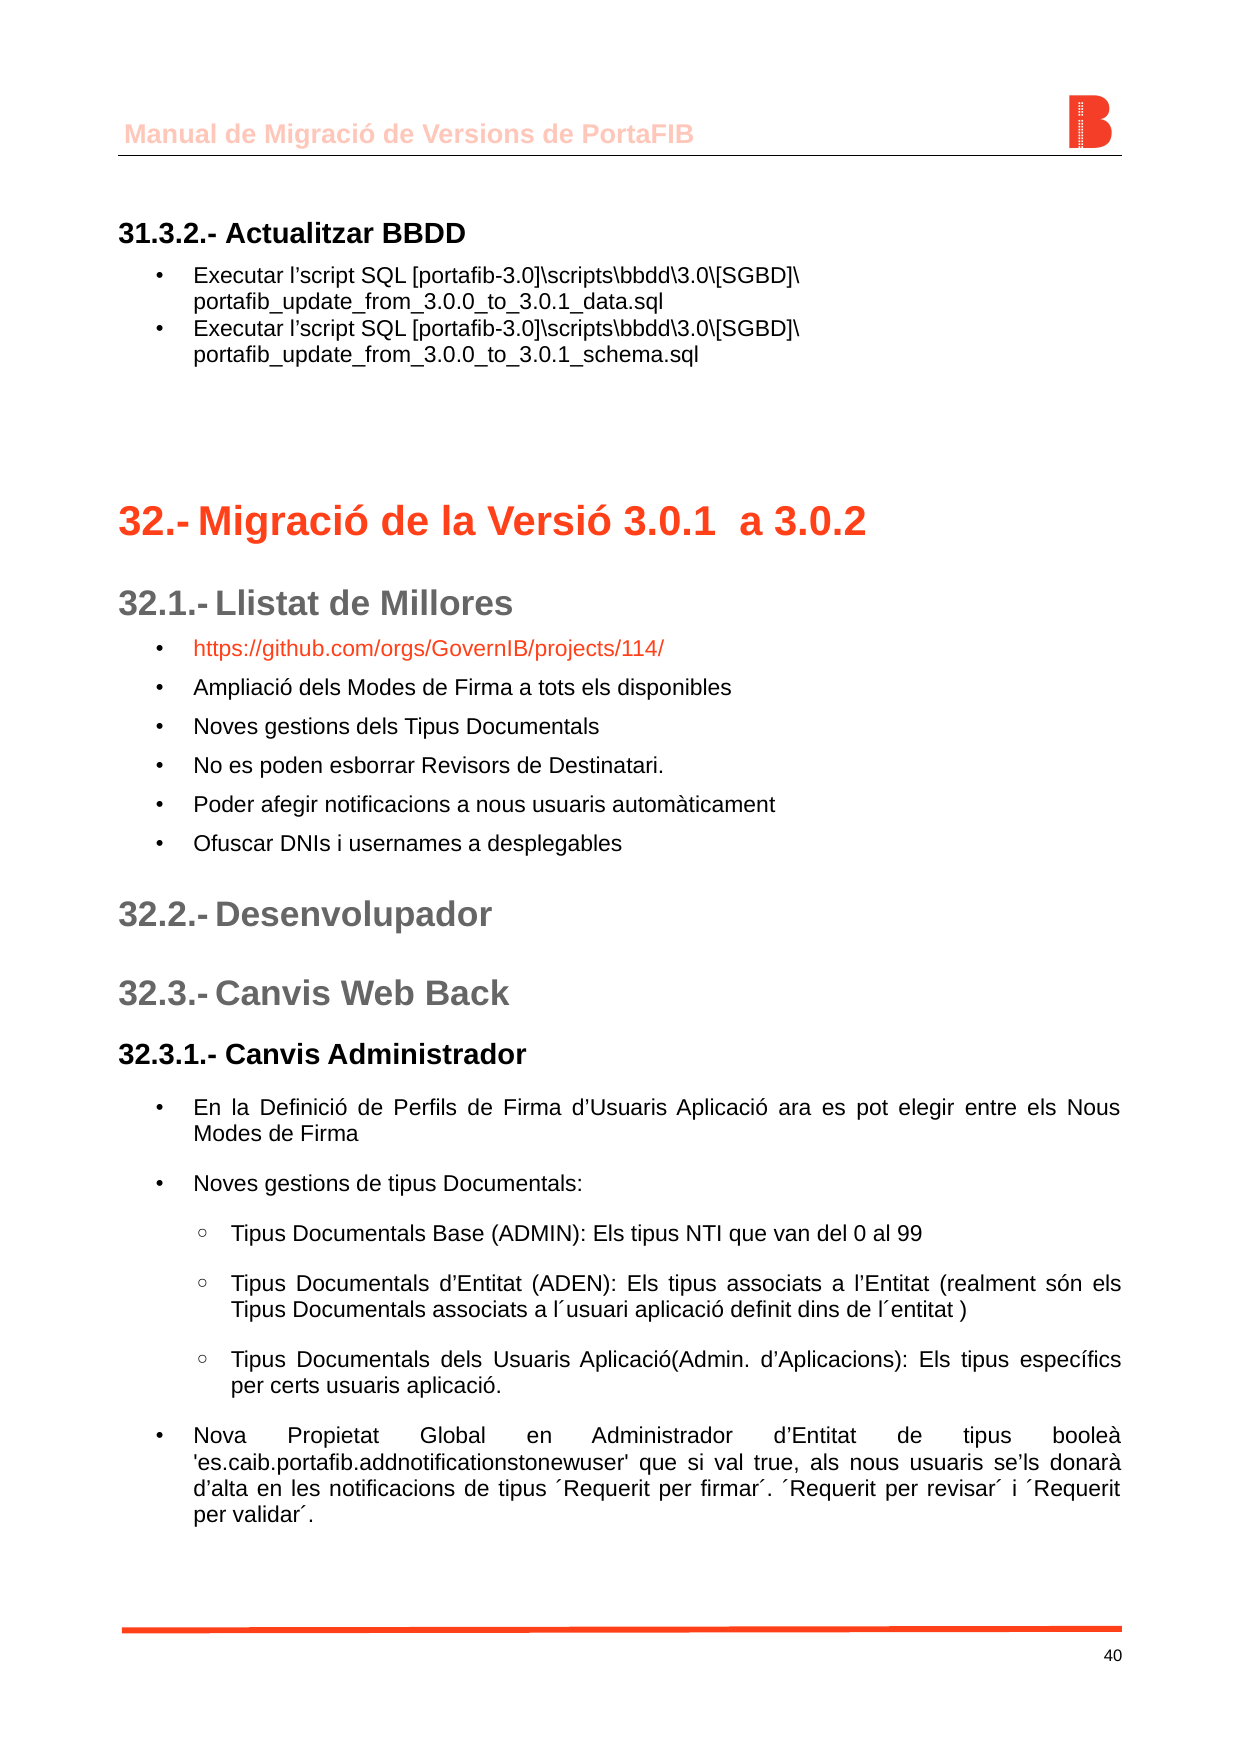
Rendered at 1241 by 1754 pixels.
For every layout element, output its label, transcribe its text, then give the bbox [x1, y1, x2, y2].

subtitle Canvis Administrador [118, 1037, 1122, 1070]
list Tipus Documentals Base (ADMIN): Els tipus NTI que van del 0 al 99 [193, 1220, 1122, 1246]
subtitle Llistat de Millores [118, 582, 1122, 623]
list Nova Propietat Global en Administrador d’Entitat de tipus booleà 'es.caib.portafib.addnotificationstonewuser' que si val true, als nous usuaris se’ls donarà d’alta en les notificacions de tipus ´Requerit per firmar´. ´Requerit per revisar´ i ´Requerit per validar´. [156, 1422, 1122, 1528]
list Noves gestions de tipus Documentals: [156, 1170, 1122, 1196]
list No es poden esborrar Revisors de Destinatari. [156, 752, 1122, 778]
subtitle Desenvolupador [118, 893, 1122, 934]
list Ofuscar DNIs i usernames a desplegables [156, 830, 1122, 856]
list Executar l’script SQL [portafib-3.0]\scripts\bbdd\3.0\[SGBD]\portafib_update_from_3.0.0_to_3.0.1_schema.sql [156, 314, 1122, 367]
picture [1063, 94, 1117, 150]
list Poder afegir notificacions a nous usuaris automàticament [156, 791, 1122, 817]
list https://github.com/orgs/GovernIB/projects/114/ [156, 635, 1122, 662]
list En la Definició de Perfils de Firma d’Usuaris Aplicació ara es pot elegir entre els Nous Modes de Firma [156, 1094, 1122, 1147]
list Ampliació dels Modes de Firma a tots els disponibles [156, 674, 1122, 701]
subtitle Canvis Web Back [118, 972, 1122, 1012]
list Tipus Documentals dels Usuaris Aplicació(Admin. d’Aplicacions): Els tipus específics per certs usuaris aplicació. [193, 1346, 1122, 1399]
subtitle Migració de la Versió 3.0.1 a 3.0.2 [118, 497, 1122, 545]
subtitle Actualitzar BBDD [118, 216, 1122, 249]
list Tipus Documentals d’Entitat (ADEN): Els tipus associats a l’Entitat (realment són els Tipus Documentals associats a l´usuari aplicació definit dins de l´entitat ) [193, 1270, 1122, 1323]
list Noves gestions dels Tipus Documentals [156, 713, 1122, 739]
list Executar l’script SQL [portafib-3.0]\scripts\bbdd\3.0\[SGBD]\portafib_update_from_3.0.0_to_3.0.1_data.sql [156, 262, 1122, 314]
